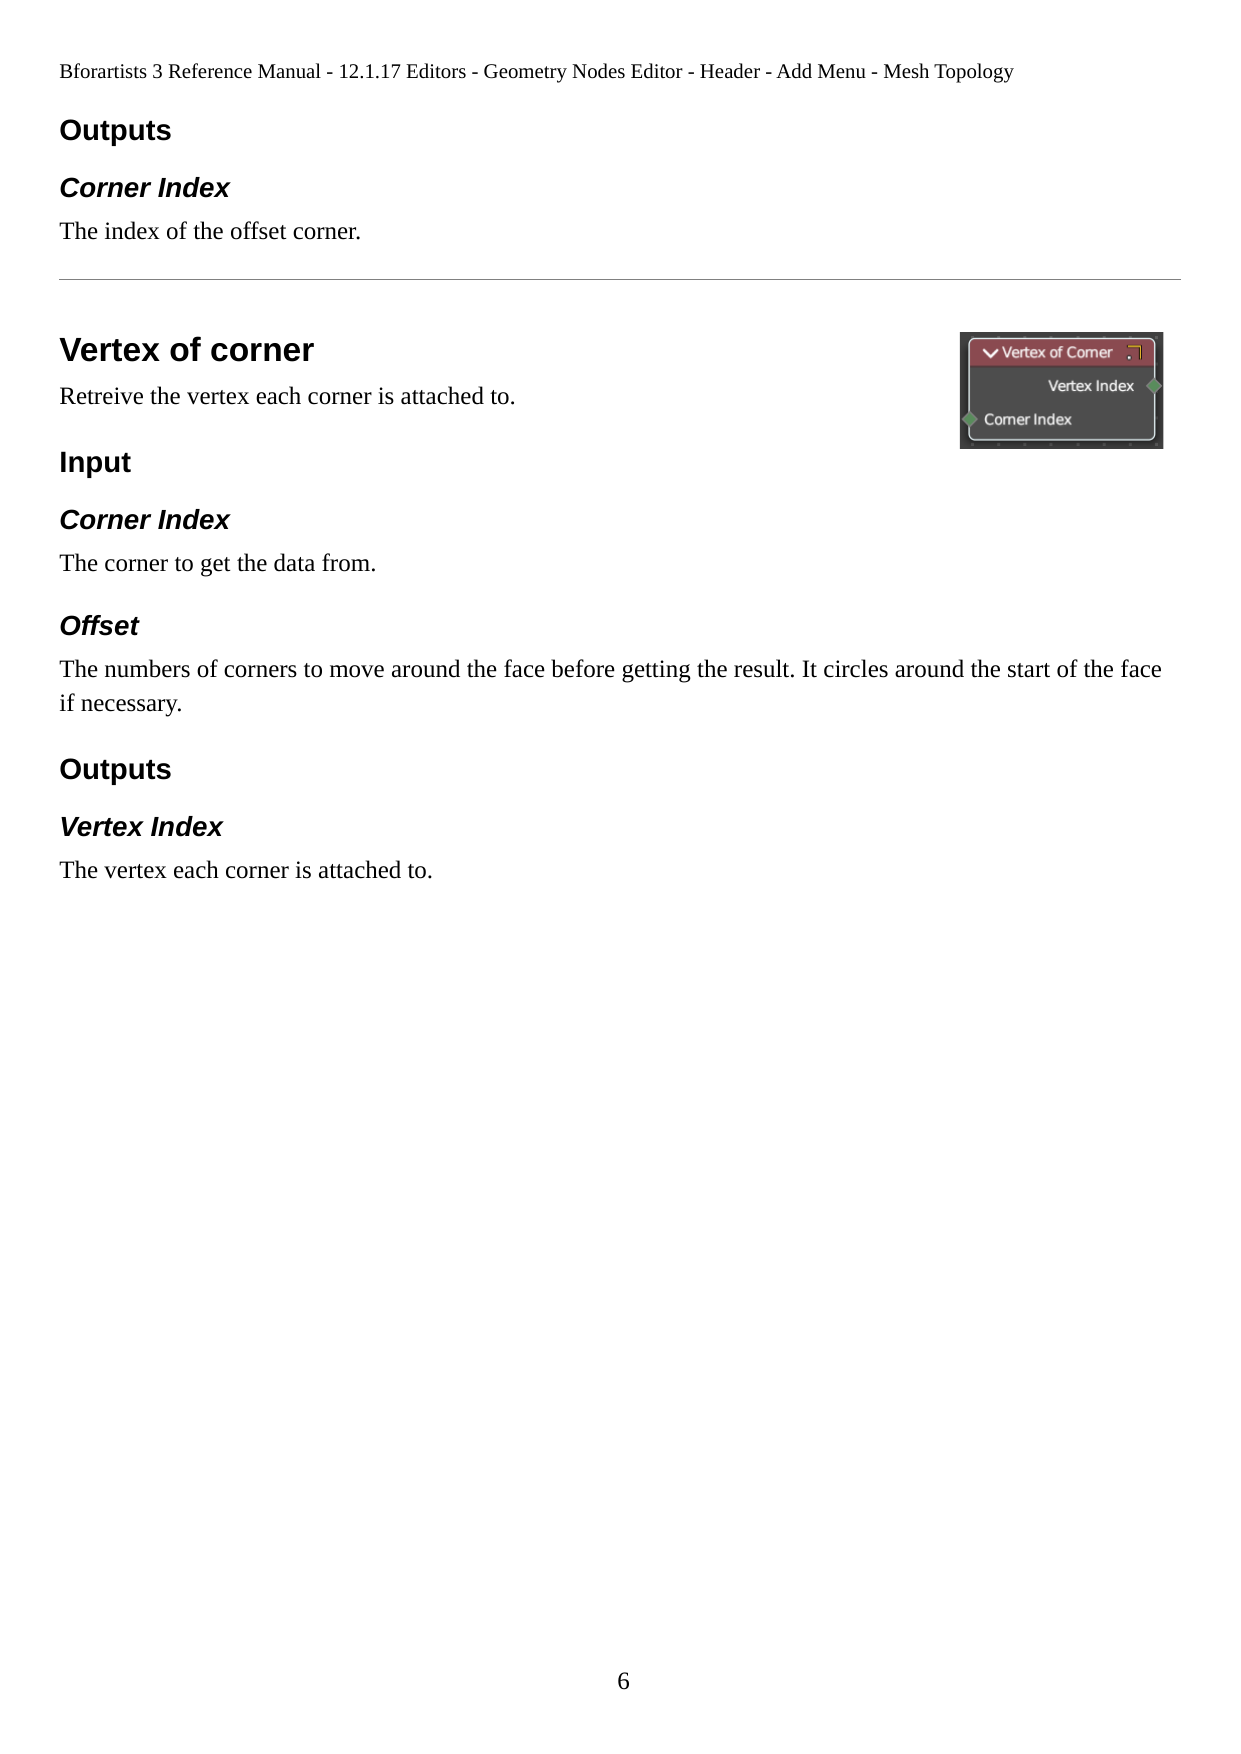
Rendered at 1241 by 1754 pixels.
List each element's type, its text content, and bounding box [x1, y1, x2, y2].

text The index of the offset corner. [59, 216, 1181, 244]
text The numbers of corners to move around the face before getting the result. It circles around the start of the face if necessary. [59, 654, 1181, 717]
text Retreive the vertex each corner is attached to. [59, 381, 959, 410]
picture [959, 332, 1164, 449]
subtitle Vertex of corner [59, 330, 1181, 368]
subtitle Corner Index [59, 503, 1181, 535]
text The vertex each corner is attached to. [59, 855, 1181, 884]
subtitle Input [59, 444, 1181, 478]
subtitle Offset [59, 609, 1181, 641]
text The corner to get the data from. [59, 548, 1181, 576]
subtitle Outputs [59, 752, 1181, 786]
subtitle Corner Index [59, 171, 1181, 203]
subtitle Outputs [59, 113, 1181, 146]
subtitle Vertex Index [59, 811, 1181, 842]
